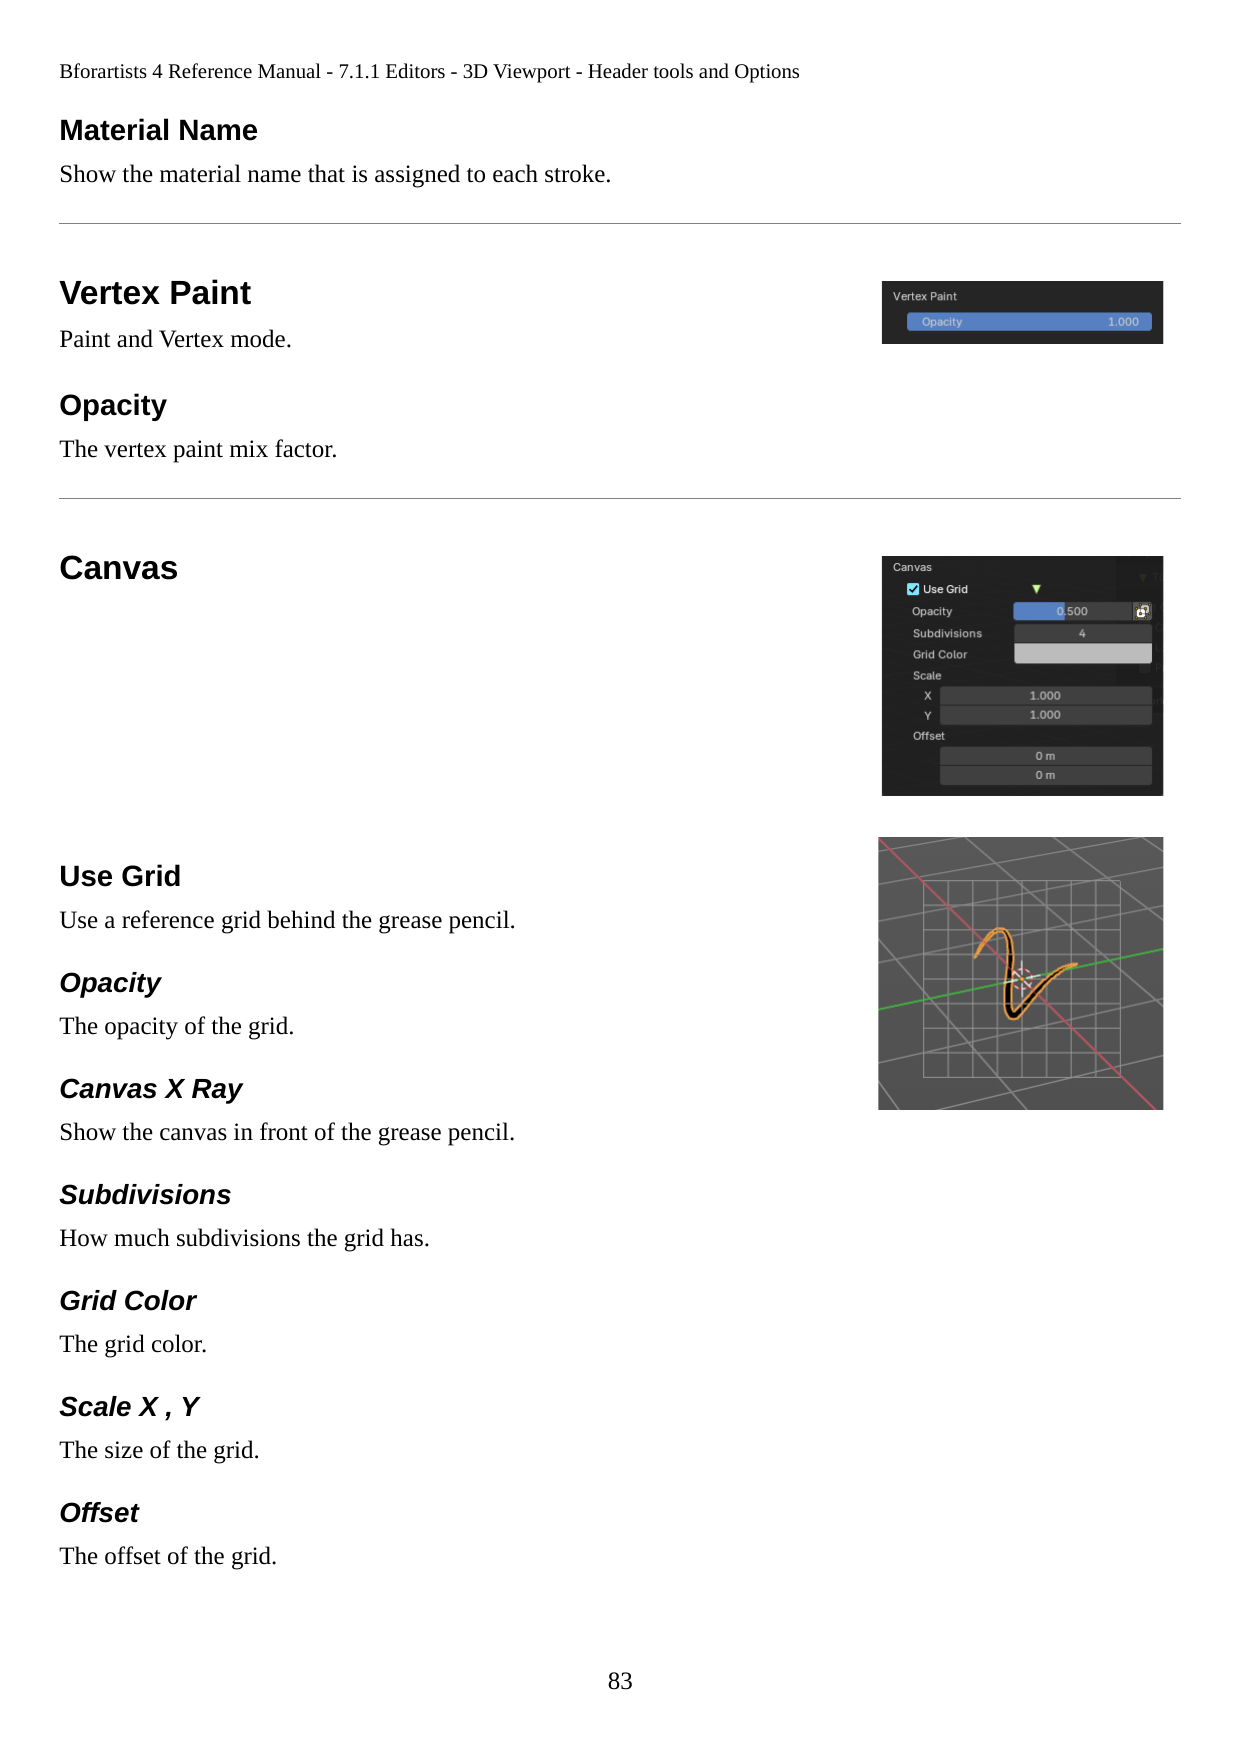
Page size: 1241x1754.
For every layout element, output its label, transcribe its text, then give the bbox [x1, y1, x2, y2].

subtitle Subdivisions [59, 1179, 1181, 1211]
subtitle Grid Color [59, 1285, 1181, 1317]
picture [881, 556, 1164, 796]
subtitle [1164, 967, 1181, 999]
subtitle Canvas X Ray [59, 1073, 878, 1105]
subtitle Use Grid [59, 859, 878, 893]
text The offset of the grid. [59, 1541, 1181, 1570]
text The grid color. [59, 1329, 1181, 1358]
text The opacity of the grid. [59, 1011, 878, 1040]
picture [878, 837, 1164, 1110]
subtitle Opacity [59, 388, 1181, 421]
subtitle Vertex Paint [59, 273, 1181, 312]
text The vertex paint mix factor. [59, 434, 1181, 463]
subtitle Material Name [59, 113, 1181, 146]
subtitle Scale X , Y [59, 1391, 1181, 1422]
text How much subdivisions the grid has. [59, 1223, 1181, 1252]
subtitle Offset [59, 1497, 1181, 1528]
text Use a reference grid behind the grease pencil. [59, 905, 878, 934]
text Show the canvas in front of the grease pencil. [59, 1117, 1181, 1146]
subtitle Canvas [59, 548, 1181, 587]
text Paint and Vertex mode. [59, 324, 1181, 353]
subtitle [1164, 859, 1181, 893]
text [1164, 1011, 1181, 1040]
subtitle Opacity [59, 967, 878, 999]
picture [881, 281, 1164, 344]
text Show the material name that is assigned to each stroke. [59, 159, 1181, 188]
subtitle [1164, 1073, 1181, 1105]
text The size of the grid. [59, 1435, 1181, 1464]
